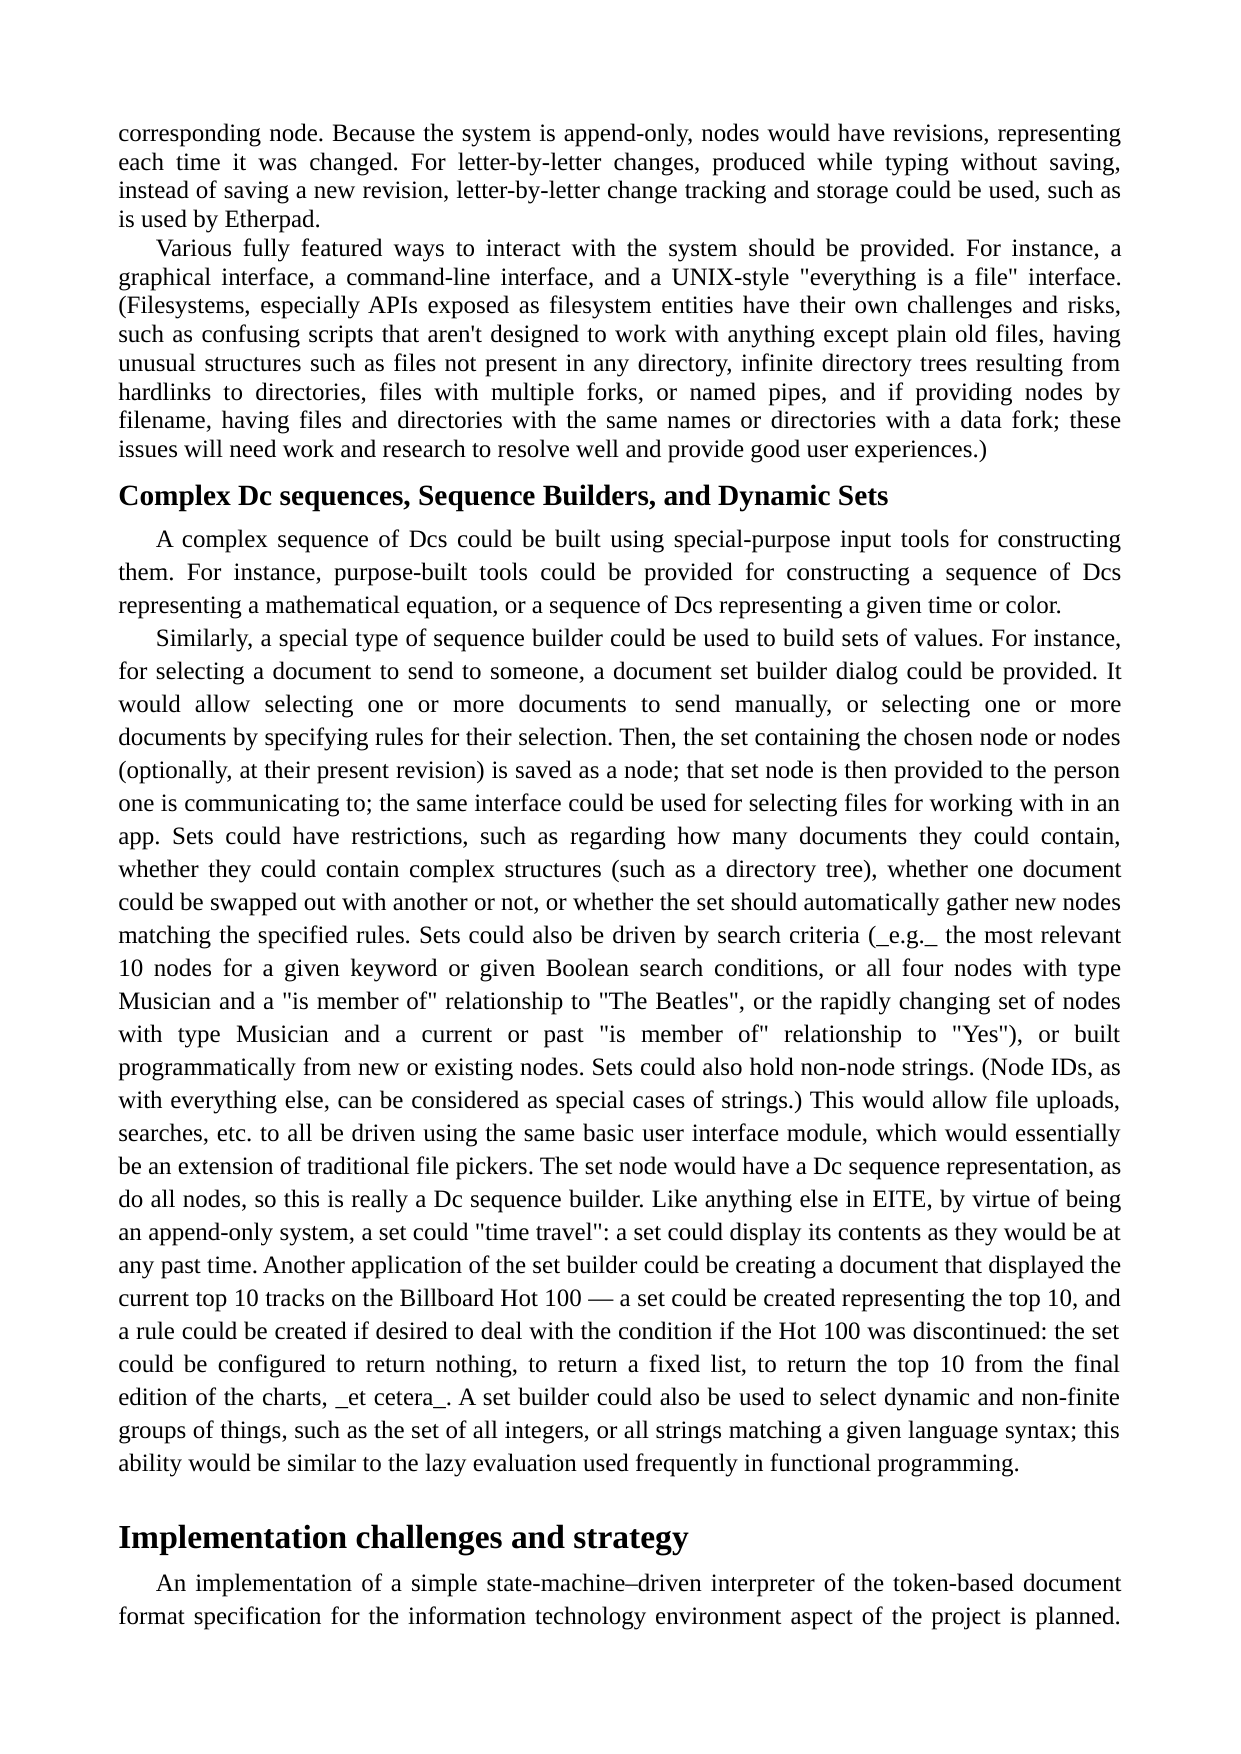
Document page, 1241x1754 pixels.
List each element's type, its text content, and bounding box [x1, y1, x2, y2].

text A complex sequence of Dcs could be built using special-purpose input tools for constructing them. For instance, purpose-built tools could be provided for constructing a sequence of Dcs representing a mathematical equation, or a sequence of Dcs representing a given time or color. [118, 524, 1122, 619]
subtitle Implementation challenges and strategy [118, 1517, 1122, 1556]
subtitle Complex Dc sequences, Sequence Builders, and Dynamic Sets [118, 478, 1122, 511]
text Various fully featured ways to interact with the system should be provided. For instance, a graphical interface, a command-line interface, and a UNIX-style "everything is a file" interface. (Filesystems, especially APIs exposed as filesystem entities have their own challenges and risks, such as confusing scripts that aren't designed to work with anything except plain old files, having unusual structures such as files not present in any directory, infinite directory trees resulting from hardlinks to directories, files with multiple forks, or named pipes, and if providing nodes by filename, having files and directories with the same names or directories with a data fork; these issues will need work and research to resolve well and provide good user experiences.) [118, 233, 1122, 463]
text corresponding node. Because the system is append-only, nodes would have revisions, representing each time it was changed. For letter-by-letter changes, produced while typing without saving, instead of saving a new revision, letter-by-letter change tracking and storage could be used, such as is used by Etherpad. [118, 118, 1122, 233]
text An implementation of a simple state-machine–driven interpreter of the token-based document format specification for the information technology environment aspect of the project is planned. [118, 1568, 1122, 1630]
text Similarly, a special type of sequence builder could be used to build sets of values. For instance, for selecting a document to send to someone, a document set builder dialog could be provided. It would allow selecting one or more documents to send manually, or selecting one or more documents by specifying rules for their selection. Then, the set containing the chosen node or nodes (optionally, at their present revision) is saved as a node; that set node is then provided to the person one is communicating to; the same interface could be used for selecting files for working with in an app. Sets could have restrictions, such as regarding how many documents they could contain, whether they could contain complex structures (such as a directory tree), whether one document could be swapped out with another or not, or whether the set should automatically gather new nodes matching the specified rules. Sets could also be driven by search criteria (_e.g._ the most relevant 10 nodes for a given keyword or given Boolean search conditions, or all four nodes with type Musician and a "is member of" relationship to "The Beatles", or the rapidly changing set of nodes with type Musician and a current or past "is member of" relationship to "Yes"), or built programmatically from new or existing nodes. Sets could also hold non-node strings. (Node IDs, as with everything else, can be considered as special cases of strings.) This would allow file uploads, searches, etc. to all be driven using the same basic user interface module, which would essentially be an extension of traditional file pickers. The set node would have a Dc sequence representation, as do all nodes, so this is really a Dc sequence builder. Like anything else in EITE, by virtue of being an append-only system, a set could "time travel": a set could display its contents as they would be at any past time. Another application of the set builder could be creating a document that displayed the current top 10 tracks on the Billboard Hot 100 — a set could be created representing the top 10, and a rule could be created if desired to deal with the condition if the Hot 100 was discontinued: the set could be configured to return nothing, to return a fixed list, to return the top 10 from the final edition of the charts, _et cetera_. A set builder could also be used to select dynamic and non-finite groups of things, such as the set of all integers, or all strings matching a given language syntax; this ability would be similar to the lazy evaluation used frequently in functional programming. [118, 623, 1122, 1477]
